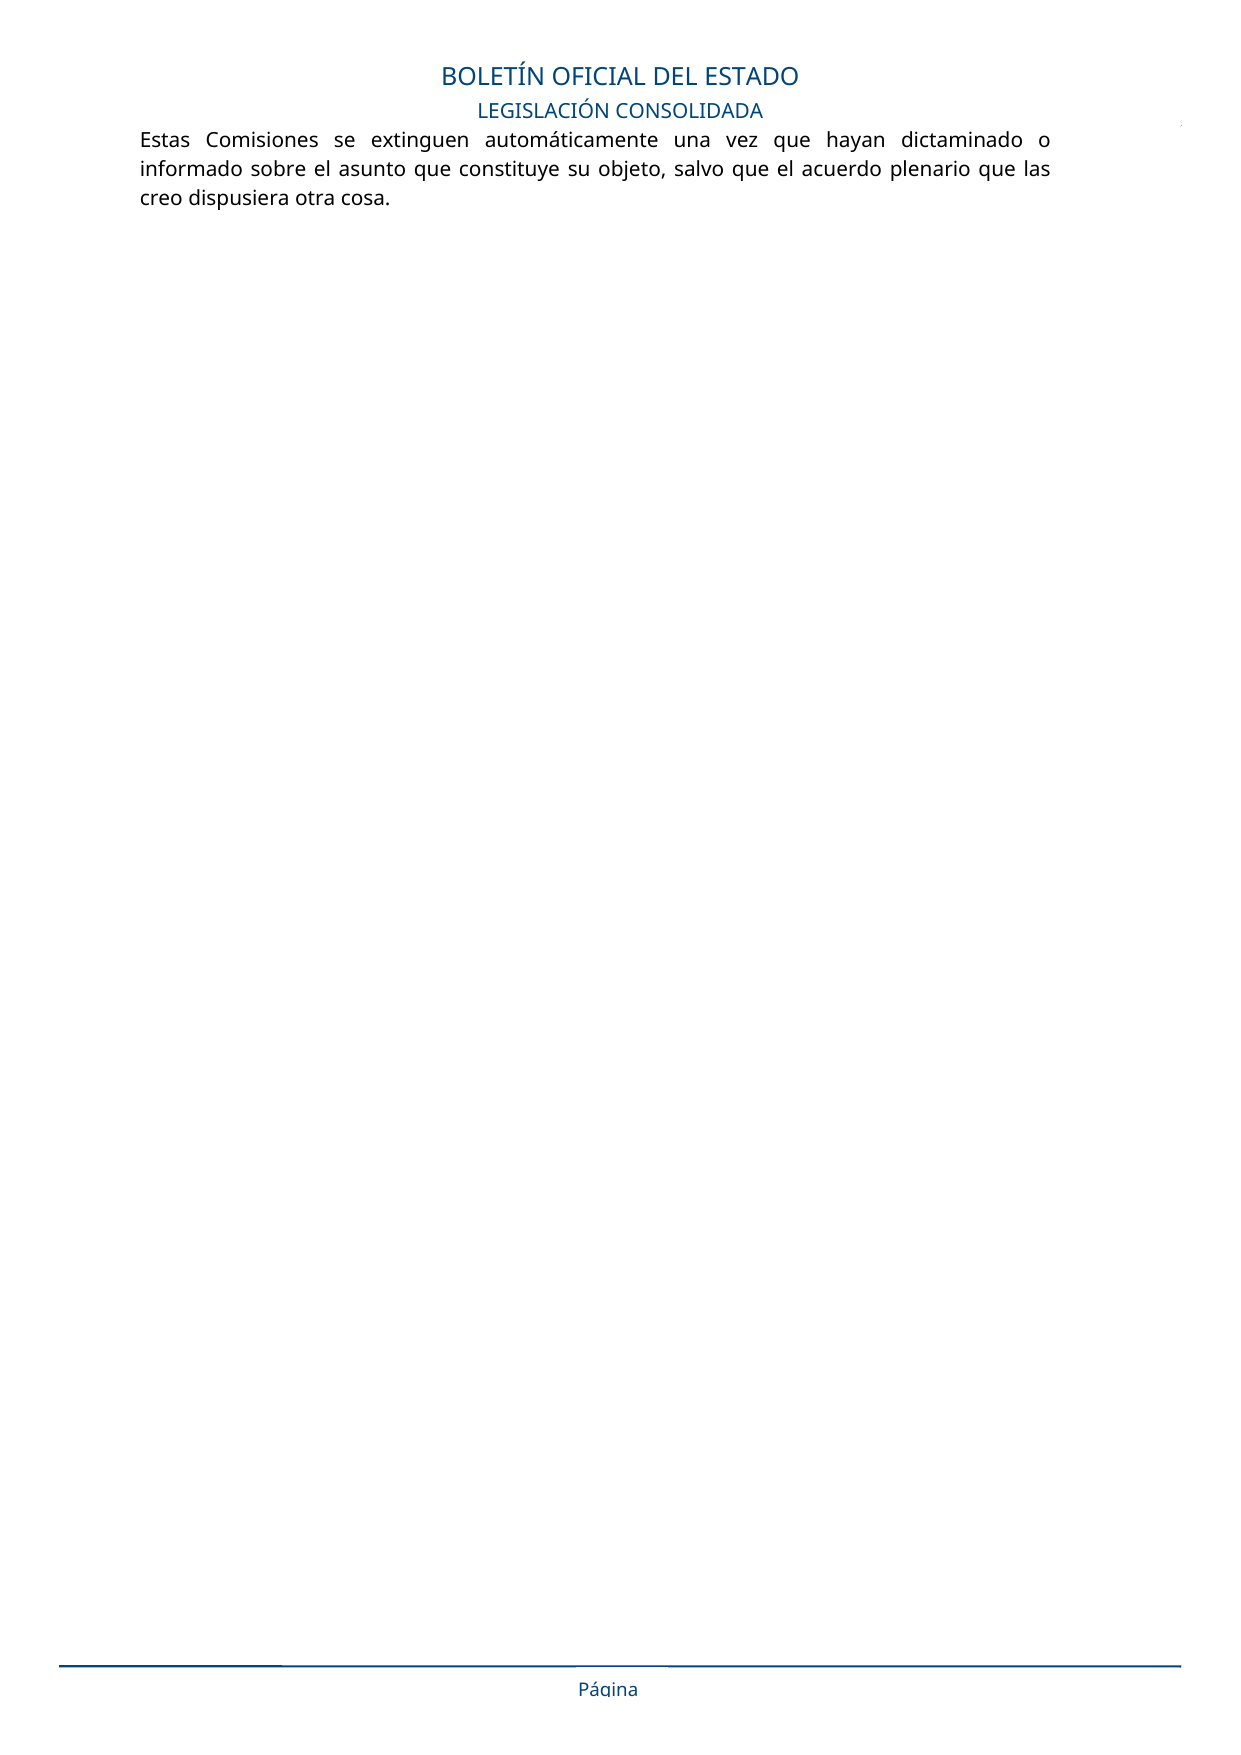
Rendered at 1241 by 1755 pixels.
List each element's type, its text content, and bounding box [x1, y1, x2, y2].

text Estas Comisiones se extinguen automáticamente una vez que hayan dictaminado o informado sobre el asunto que constituye su objeto, salvo que el acuerdo plenario que las creo dispusiera otra cosa. [139, 125, 1052, 211]
